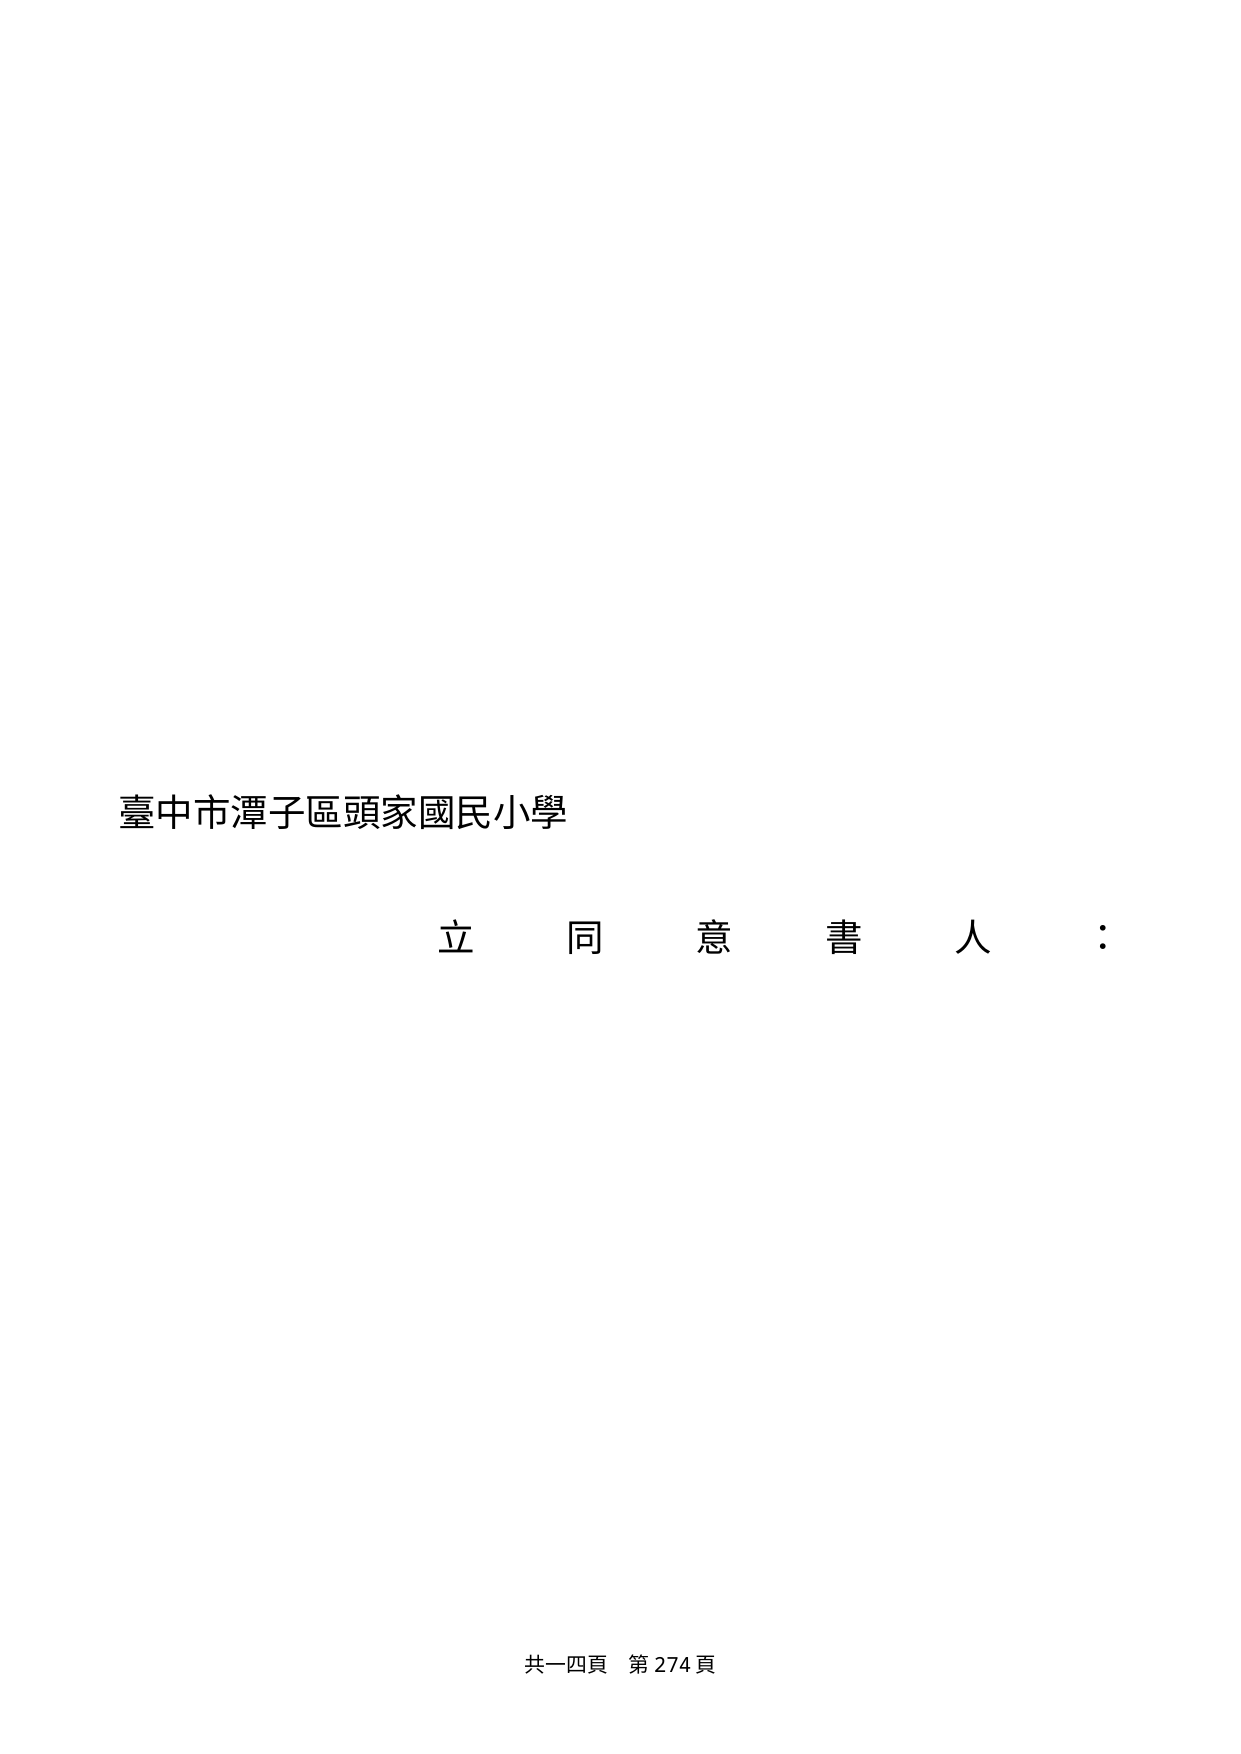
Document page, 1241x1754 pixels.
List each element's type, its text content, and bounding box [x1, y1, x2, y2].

text 立同意書人： [118, 893, 1122, 956]
text 臺中市潭子區頭家國民小學 [118, 768, 1122, 831]
